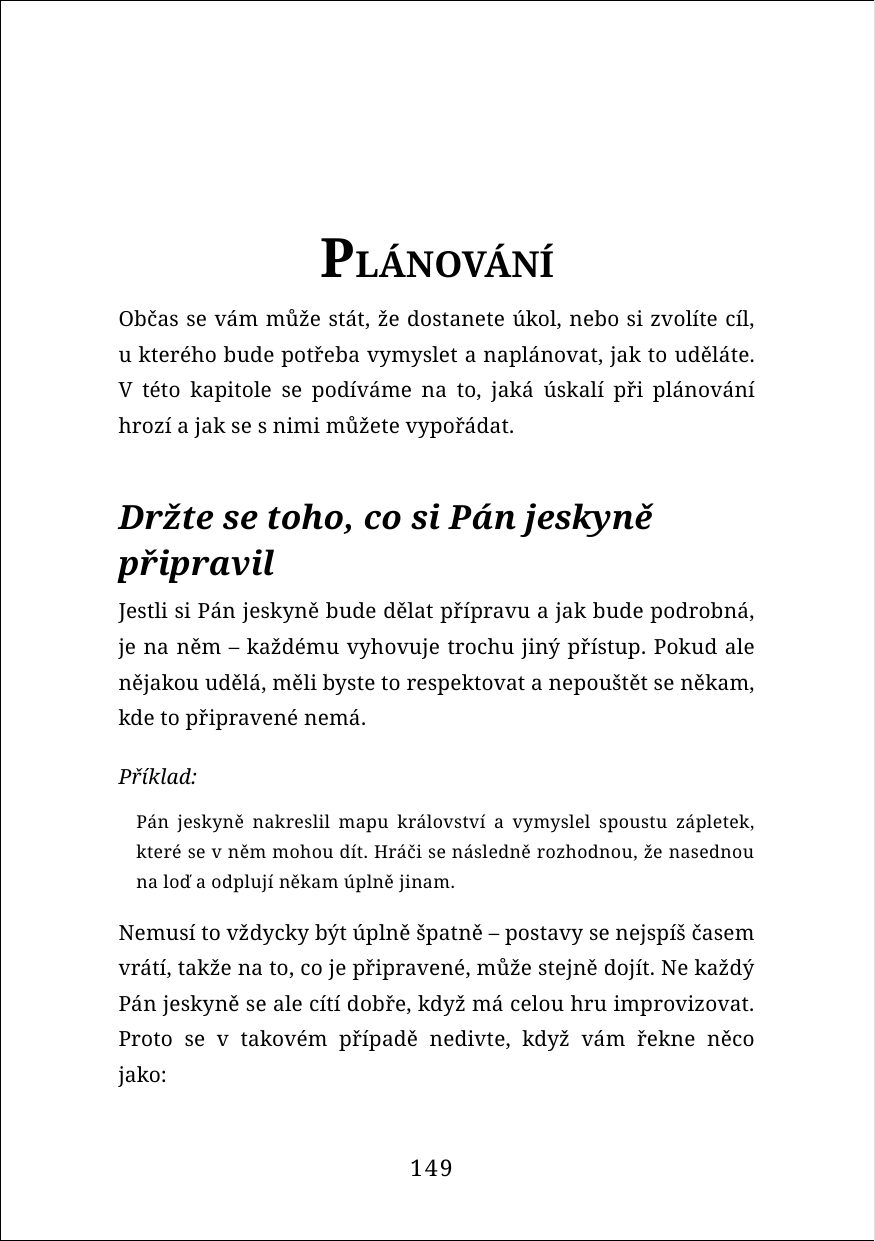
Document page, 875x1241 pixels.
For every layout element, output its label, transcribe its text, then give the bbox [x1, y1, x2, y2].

text Nemusí to vždycky být úplně špatně – postavy se nejspíš časem vrátí, takže na to, co je připravené, může stejně dojít. Ne každý Pán jeskyně se ale cítí dobře, když má celou hru improvizovat. Proto se v takovém případě nedivte, když vám řekne něco jako: [118, 918, 756, 1088]
text Pán jeskyně nakreslil mapu království a vymyslel spoustu zápletek, které se v něm mohou dít. Hráči se následně rozhodnou, že nasednou na loď a odplují někam úplně jinam. [136, 809, 756, 894]
text Jestli si Pán jeskyně bude dělat přípravu a jak bude podrobná, je na něm – každému vyhovuje trochu jiný přístup. Pokud ale nějakou udělá, měli byste to respektovat a nepouštět se někam, kde to připravené nemá. [118, 597, 756, 732]
subtitle Držte se toho, co si Pán jeskyně připravil [118, 494, 756, 585]
subtitle Plánování [118, 219, 756, 293]
text Příklad: [118, 762, 756, 791]
text Občas se vám může stát, že dostanete úkol, nebo si zvolíte cíl, u kterého bude potřeba vymyslet a naplánovat, jak to uděláte. V této kapitole se podíváme na to, jaká úskalí při plánování hrozí a jak se s nimi můžete vypořádat. [118, 304, 756, 439]
